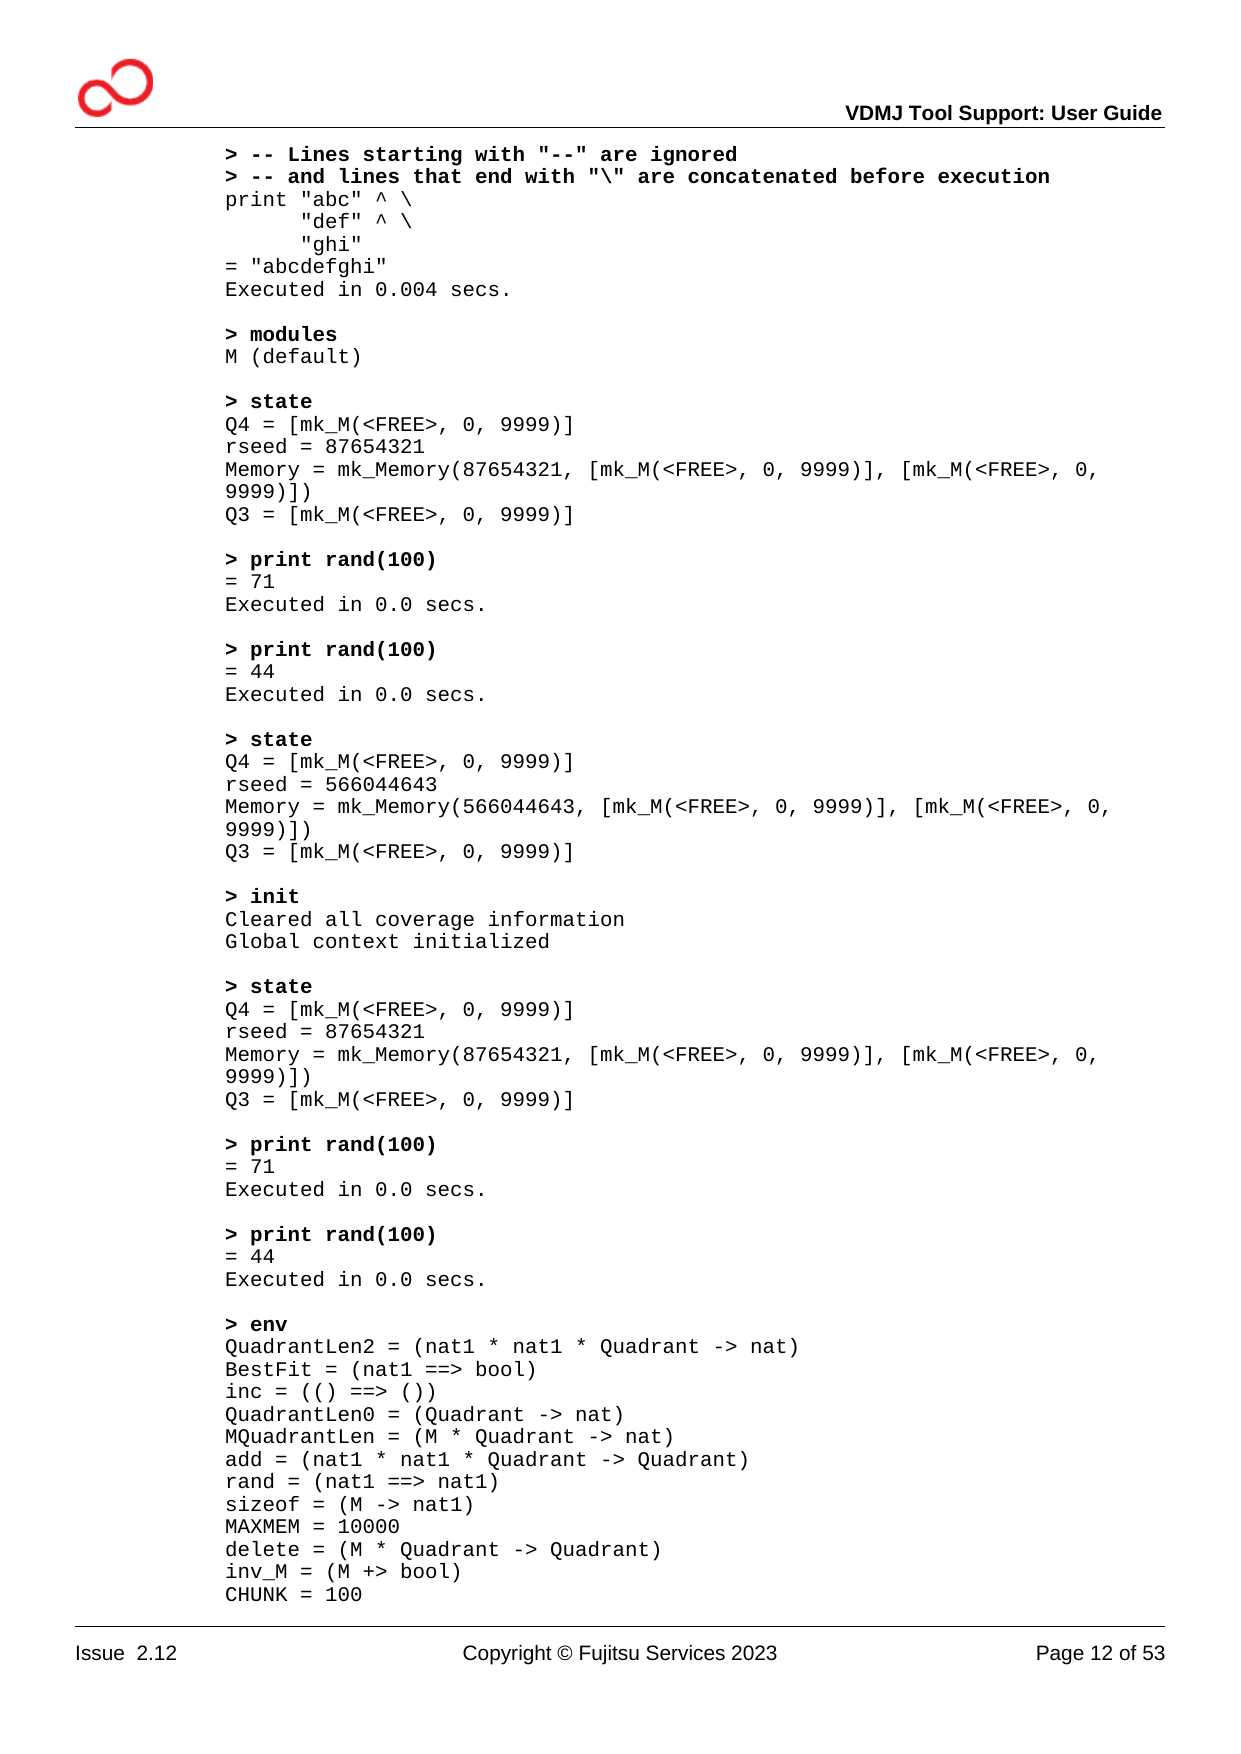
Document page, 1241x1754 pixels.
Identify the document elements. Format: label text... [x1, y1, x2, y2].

text QuadrantLen0 = (Quadrant -> nat) [225, 1403, 1165, 1426]
text Global context initialized [225, 931, 1165, 953]
text Q3 = [mk_M(<FREE>, 0, 9999)] [225, 841, 1165, 863]
text = 44 [225, 1246, 1165, 1268]
text > print rand(100) [225, 638, 1165, 661]
text Executed in 0.0 secs. [225, 593, 1165, 616]
text Memory = mk_Memory(87654321, [mk_M(<FREE>, 0, 9999)], [mk_M(<FREE>, 0, 9999)]) [225, 1043, 1165, 1088]
text "def" ^ \ [225, 211, 1165, 233]
text Cleared all coverage information [225, 908, 1165, 931]
text QuadrantLen2 = (nat1 * nat1 * Quadrant -> nat) [225, 1336, 1165, 1358]
text Memory = mk_Memory(87654321, [mk_M(<FREE>, 0, 9999)], [mk_M(<FREE>, 0, 9999)]) [225, 458, 1165, 503]
text inc = (() ==> ()) [225, 1381, 1165, 1403]
text = 44 [225, 661, 1165, 683]
text Executed in 0.0 secs. [225, 683, 1165, 706]
text sizeof = (M -> nat1) [225, 1493, 1165, 1516]
text add = (nat1 * nat1 * Quadrant -> Quadrant) [225, 1448, 1165, 1471]
text M (default) [225, 346, 1165, 368]
text = "abcdefghi" [225, 256, 1165, 278]
text "ghi" [225, 233, 1165, 256]
text CHUNK = 100 [225, 1583, 1165, 1606]
text rseed = 87654321 [225, 1021, 1165, 1043]
picture [78, 52, 153, 127]
text Executed in 0.004 secs. [225, 278, 1165, 301]
text rseed = 566044643 [225, 773, 1165, 796]
text inv_M = (M +> bool) [225, 1561, 1165, 1583]
text Q3 = [mk_M(<FREE>, 0, 9999)] [225, 1088, 1165, 1111]
text Executed in 0.0 secs. [225, 1178, 1165, 1201]
text > state [225, 391, 1165, 413]
text print "abc" ^ \ [225, 188, 1165, 211]
text > -- Lines starting with "--" are ignored [225, 143, 1165, 166]
text > state [225, 976, 1165, 998]
text BestFit = (nat1 ==> bool) [225, 1358, 1165, 1381]
text MAXMEM = 10000 [225, 1516, 1165, 1538]
text > state [225, 728, 1165, 751]
text Q4 = [mk_M(<FREE>, 0, 9999)] [225, 751, 1165, 773]
text > -- and lines that end with "\" are concatenated before execution [225, 166, 1165, 188]
text > env [225, 1313, 1165, 1336]
text rand = (nat1 ==> nat1) [225, 1471, 1165, 1493]
text Q4 = [mk_M(<FREE>, 0, 9999)] [225, 998, 1165, 1021]
text Executed in 0.0 secs. [225, 1268, 1165, 1291]
text > print rand(100) [225, 1223, 1165, 1246]
text = 71 [225, 1156, 1165, 1178]
text MQuadrantLen = (M * Quadrant -> nat) [225, 1426, 1165, 1448]
text rseed = 87654321 [225, 436, 1165, 458]
text = 71 [225, 571, 1165, 593]
text > modules [225, 323, 1165, 346]
text Memory = mk_Memory(566044643, [mk_M(<FREE>, 0, 9999)], [mk_M(<FREE>, 0, 9999)]) [225, 796, 1165, 841]
text Q3 = [mk_M(<FREE>, 0, 9999)] [225, 503, 1165, 526]
text Q4 = [mk_M(<FREE>, 0, 9999)] [225, 413, 1165, 436]
text > print rand(100) [225, 1133, 1165, 1156]
text > print rand(100) [225, 548, 1165, 571]
text delete = (M * Quadrant -> Quadrant) [225, 1538, 1165, 1561]
text > init [225, 886, 1165, 908]
